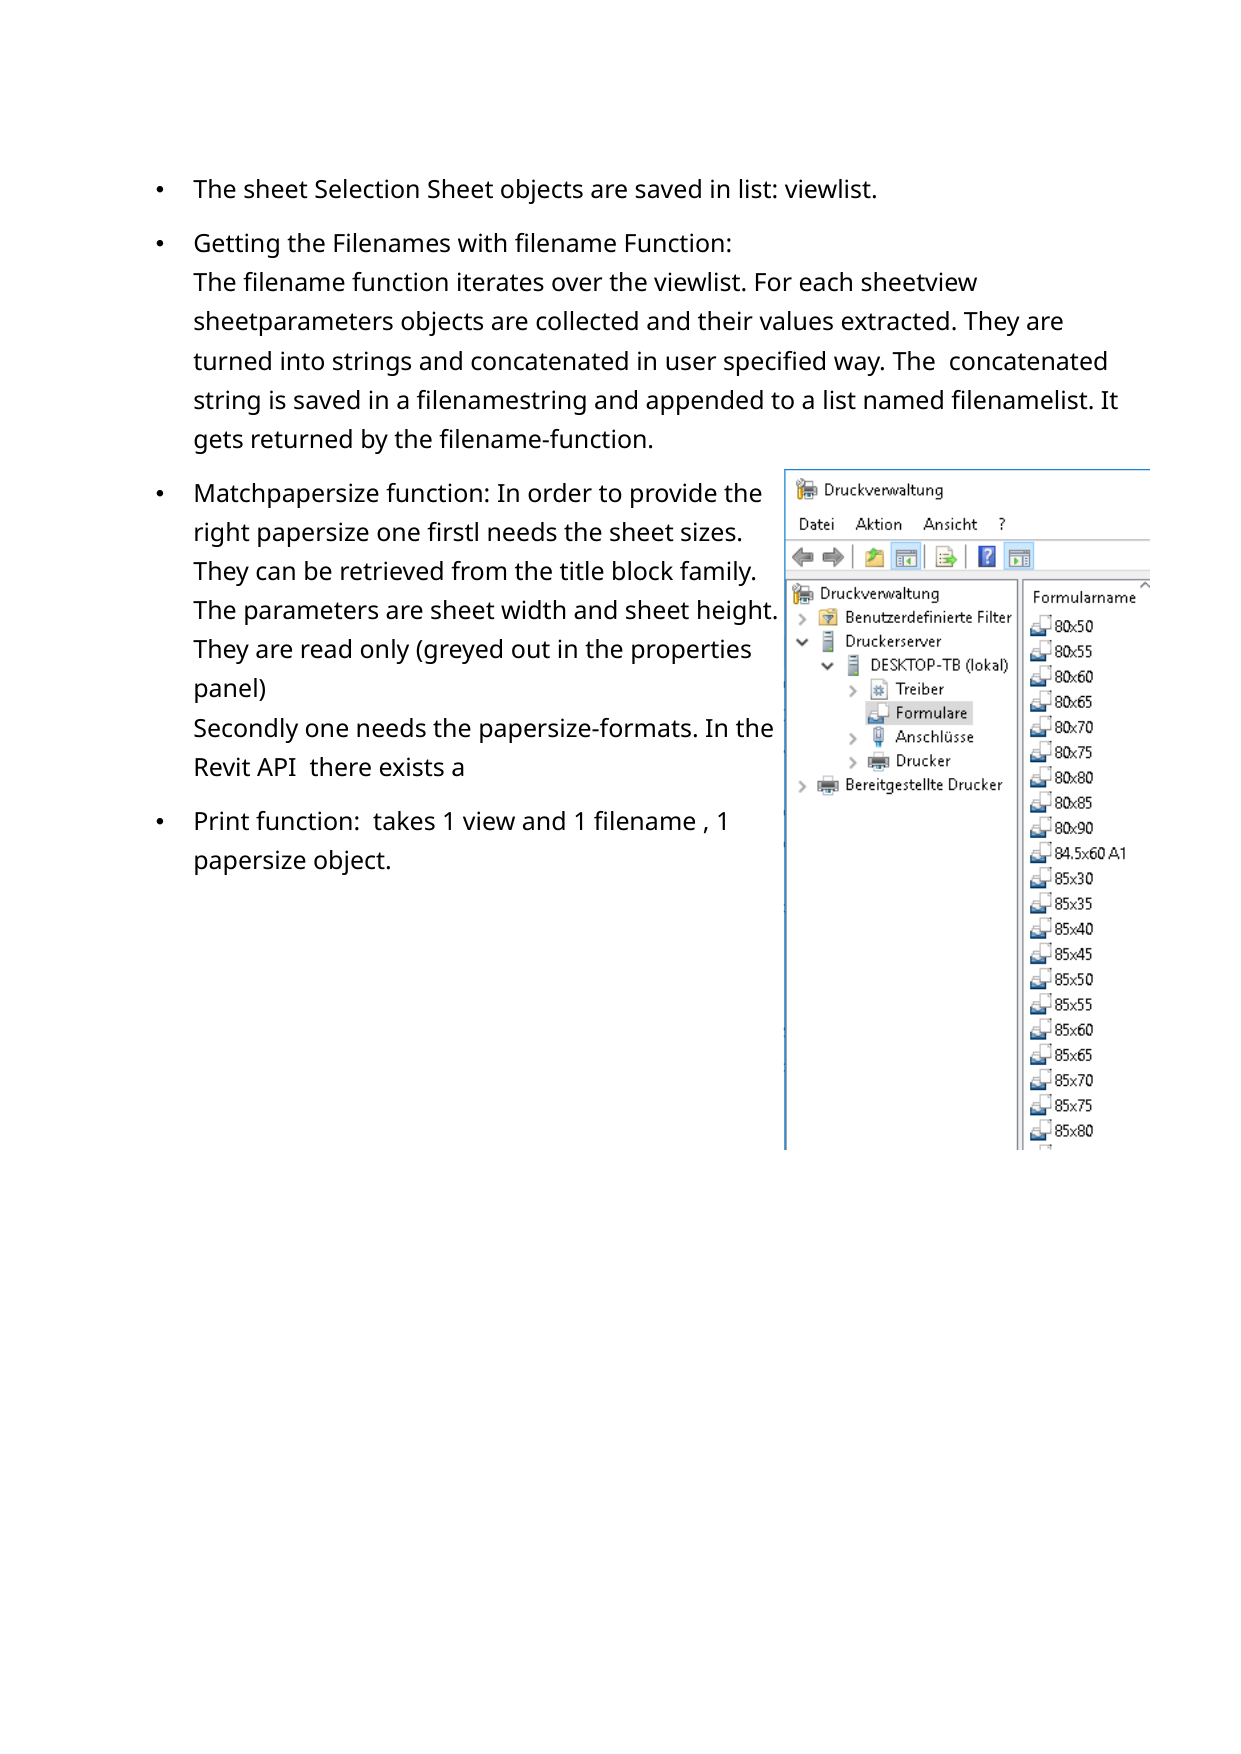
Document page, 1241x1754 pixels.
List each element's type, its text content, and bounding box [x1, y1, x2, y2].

list Print function: takes 1 view and 1 filename , 1 papersize object. [156, 803, 783, 876]
list Matchpapersize function: In order to provide the right papersize one firstl needs the sheet sizes. They can be retrieved from the title block family. The parameters are sheet width and sheet height. They are read only (greyed out in the properties panel) Secondly one needs the papersize-formats. In the Revit API there exists a [156, 475, 783, 783]
picture [783, 469, 1150, 1150]
list Getting the Filenames with filename Function: The filename function iterates over the viewlist. For each sheetview sheetparameters objects are collected and their values extracted. They are turned into strings and concatenated in user specified way. The concatenated string is saved in a filenamestring and appended to a list named filenamelist. It gets returned by the filename-function. [156, 226, 1122, 456]
list The sheet Selection Sheet objects are saved in list: viewlist. [156, 172, 1122, 206]
